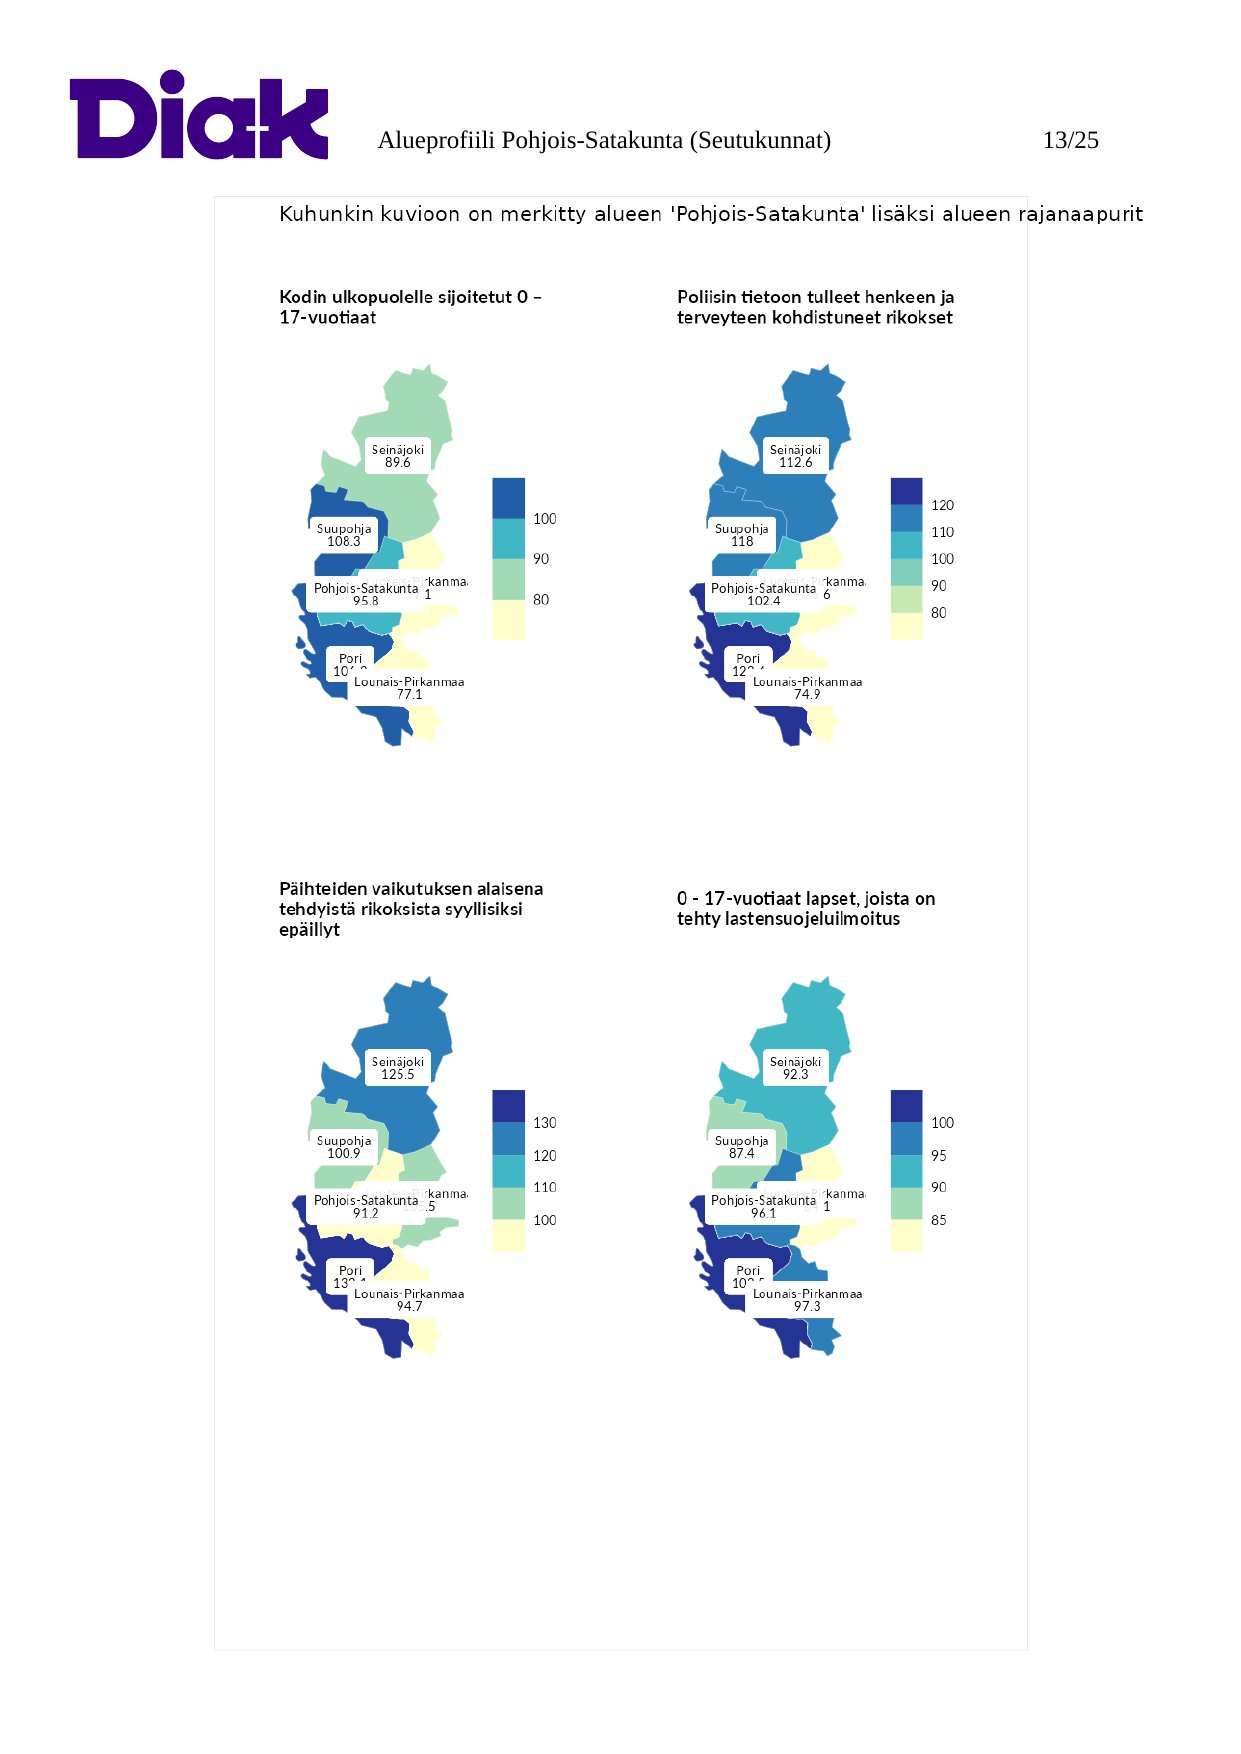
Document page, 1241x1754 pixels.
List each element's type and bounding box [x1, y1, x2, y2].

picture [61, 196, 1179, 1651]
